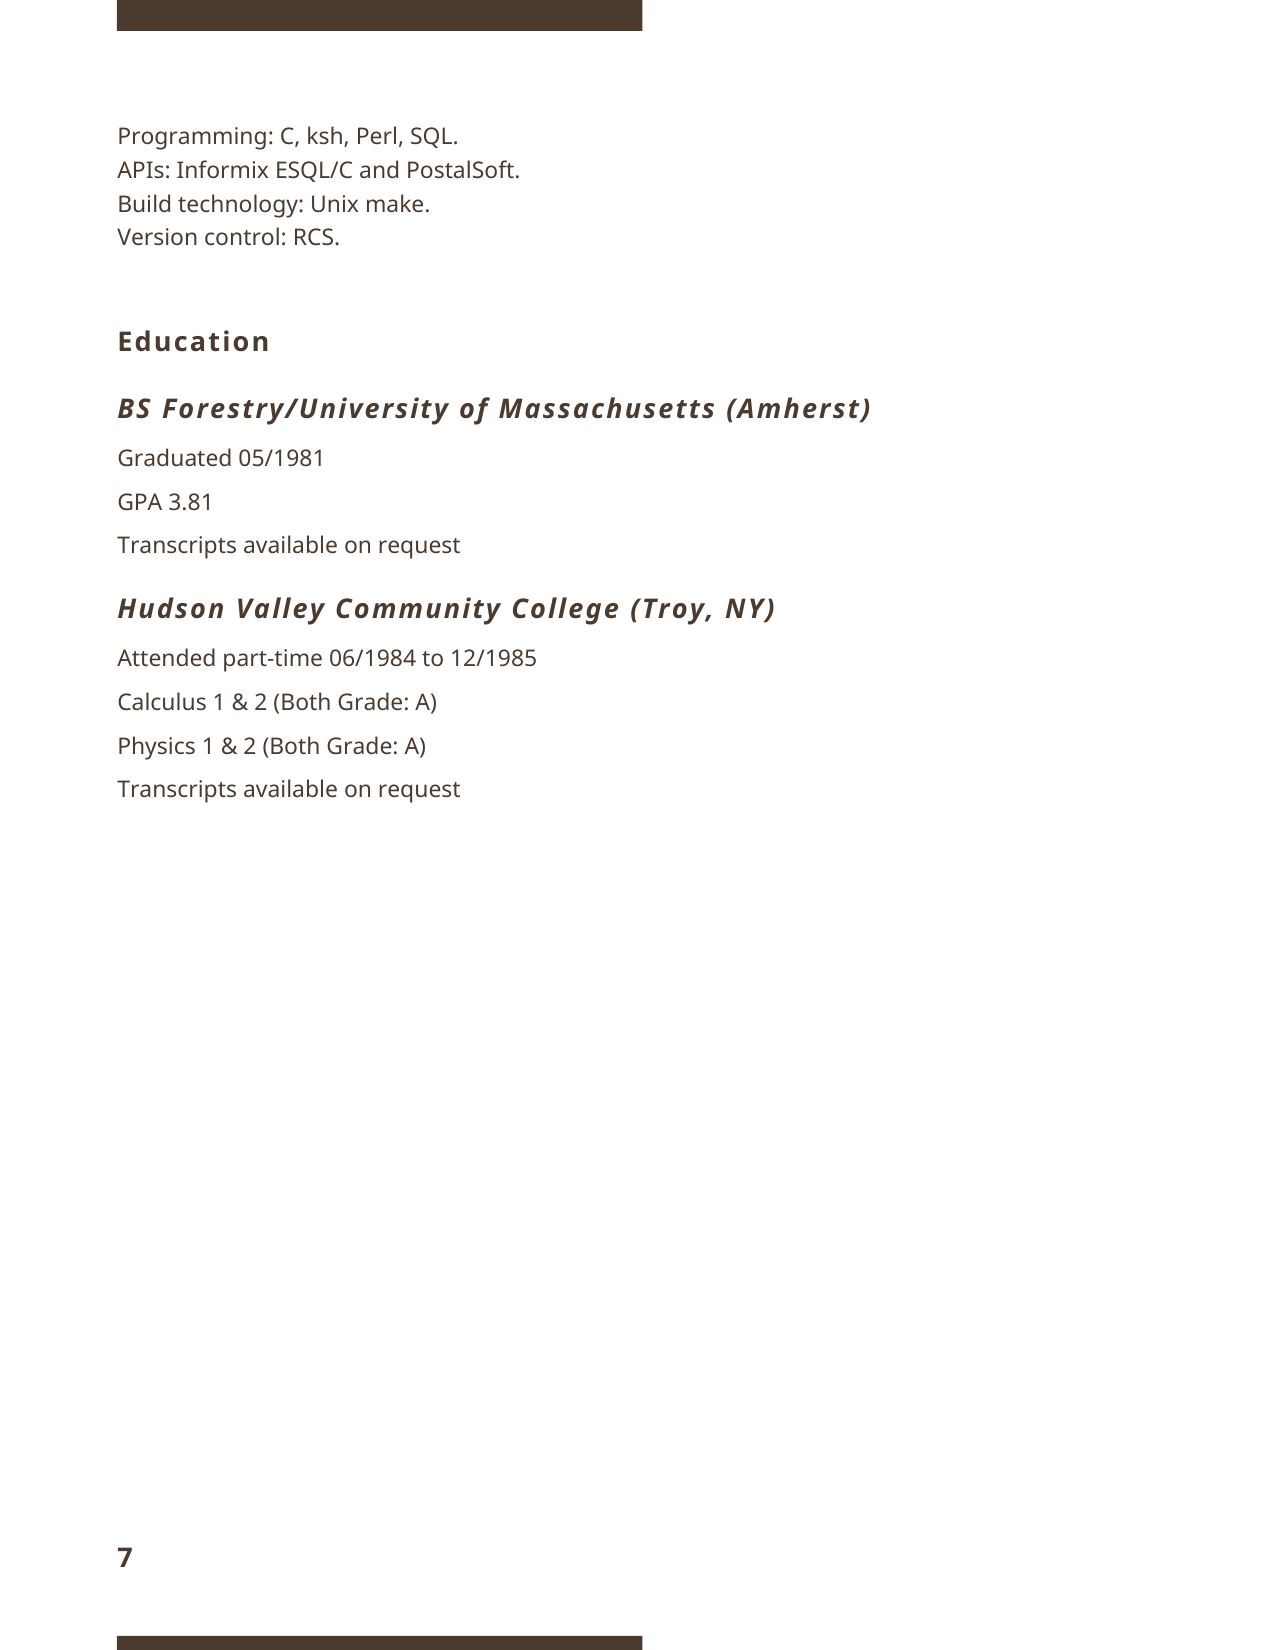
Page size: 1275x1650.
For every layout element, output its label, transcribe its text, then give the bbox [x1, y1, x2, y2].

text APIs: Informix ESQL/C and PostalSoft. [117, 154, 1158, 185]
subtitle Education [117, 322, 1158, 359]
text Programming: C, ksh, Perl, SQL. [117, 120, 1158, 151]
text Transcripts available on request [117, 529, 1158, 560]
text Physics 1 & 2 (Both Grade: A) [117, 729, 1158, 761]
subtitle Hudson Valley Community College (Troy, NY) [117, 589, 1158, 626]
text Graduated 05/1981 [117, 442, 1158, 473]
text Build technology: Unix make. [117, 187, 1158, 219]
text Transcripts available on request [117, 773, 1158, 804]
text Attended part-time 06/1984 to 12/1985 [117, 642, 1158, 673]
text Calculus 1 & 2 (Both Grade: A) [117, 686, 1158, 717]
text Version control: RCS. [117, 221, 1158, 252]
text GPA 3.81 [117, 485, 1158, 517]
subtitle BS Forestry/University of Massachusetts (Amherst) [117, 389, 1158, 426]
